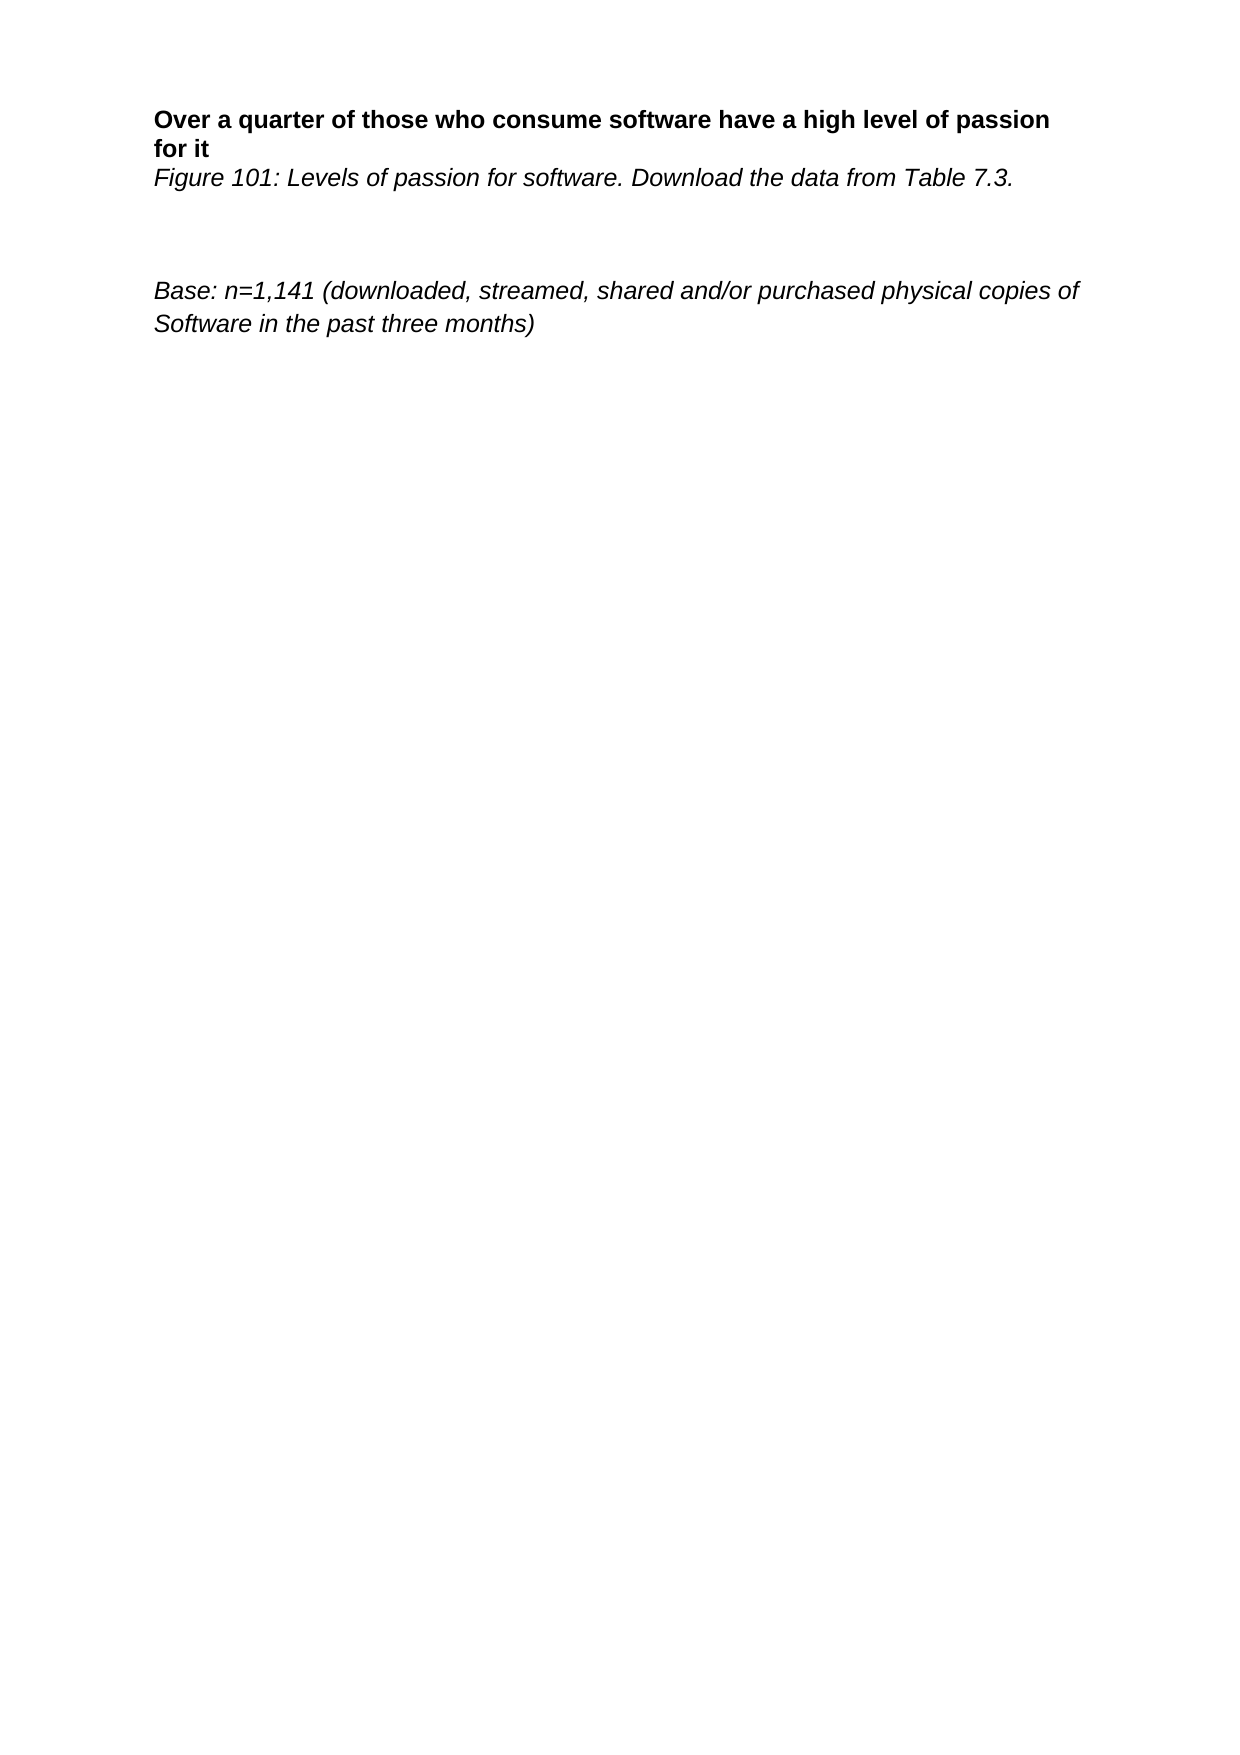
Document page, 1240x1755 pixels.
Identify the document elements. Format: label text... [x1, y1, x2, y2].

text Base: n=1,141 (downloaded, streamed, shared and/or purchased physical copies of Software in the past three months) [153, 276, 1089, 338]
subtitle Over a quarter of those who consume software have a high level of passion for it [153, 106, 1089, 163]
text Figure 101: Levels of passion for software. Download the data from Table 7.3. [153, 163, 1089, 192]
